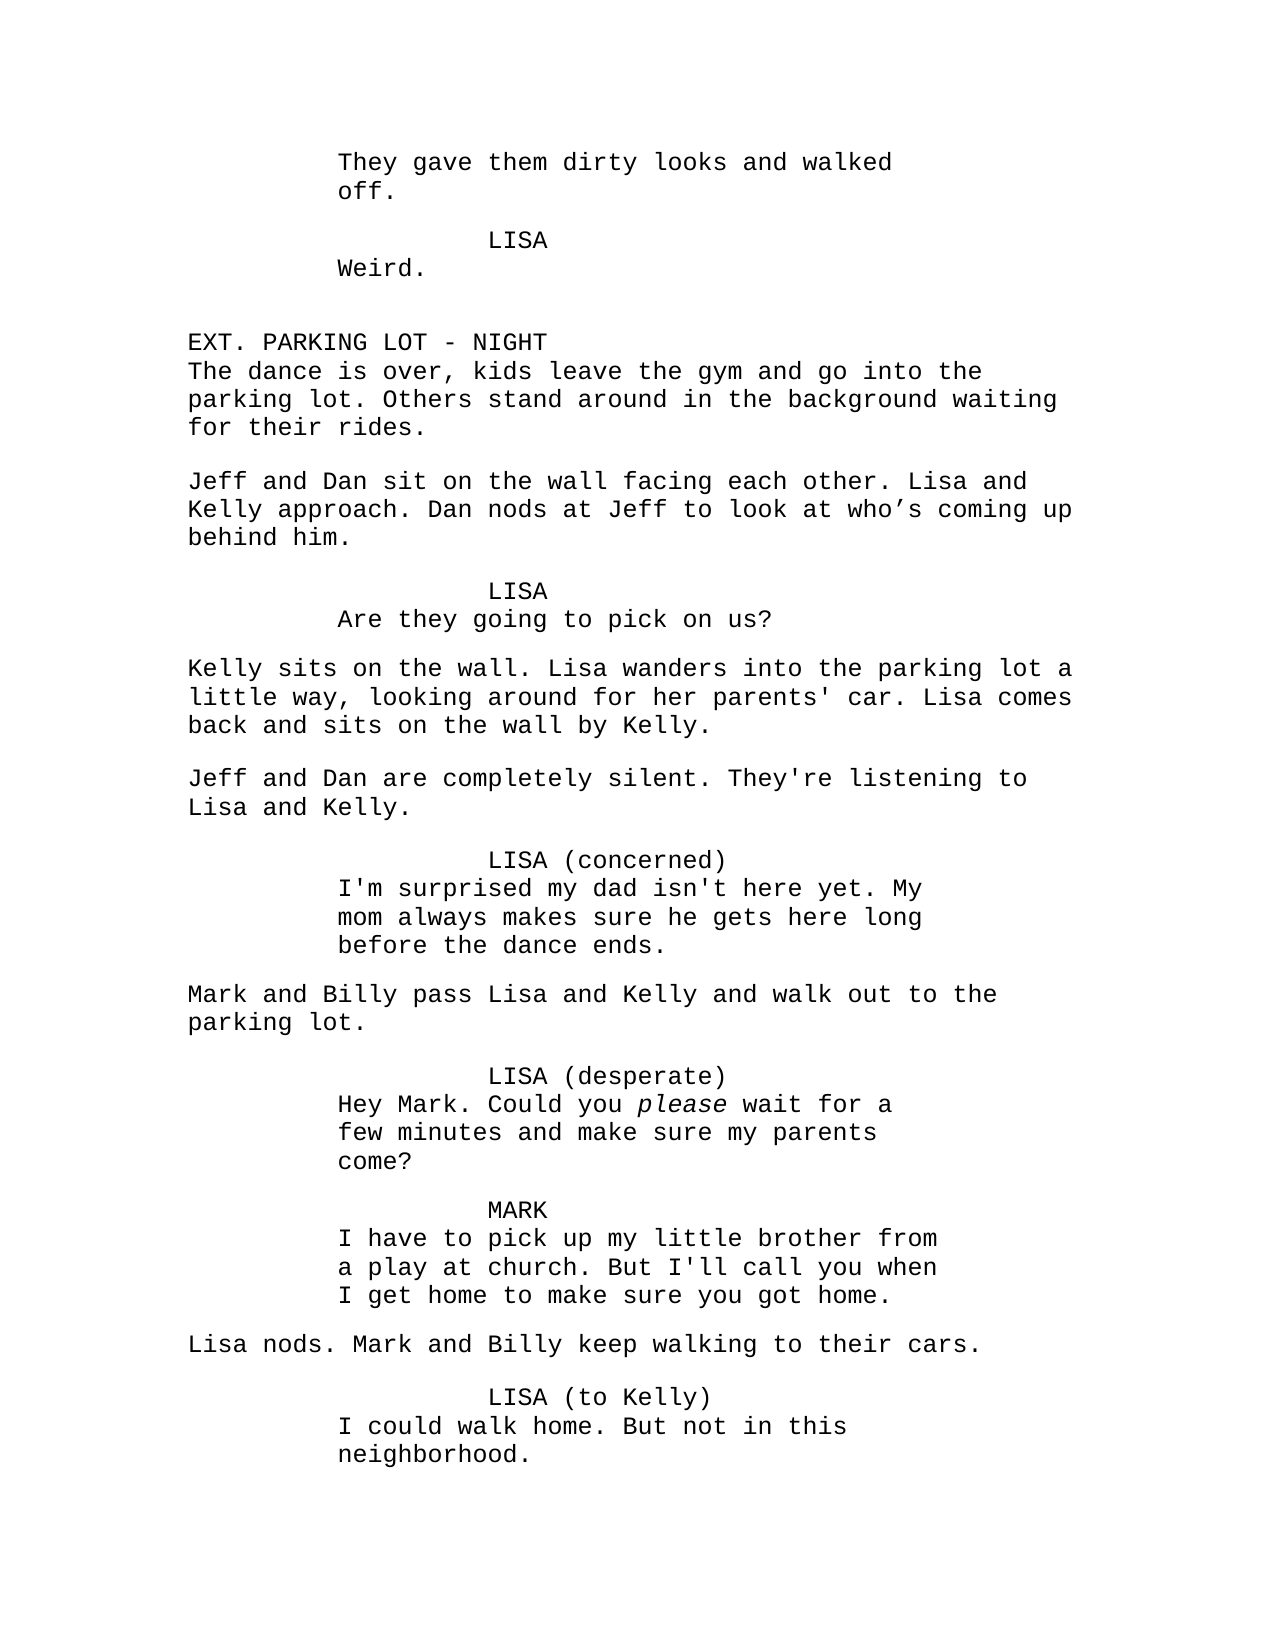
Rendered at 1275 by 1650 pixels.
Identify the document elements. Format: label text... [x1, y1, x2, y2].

text Lisa nods. Mark and Billy keep walking to their cars. [187, 1332, 1087, 1360]
text I have to pick up my little brother from a play at church. But I'll call you when I get home to make sure you got home. [337, 1226, 937, 1311]
text LISA (concerned) [187, 847, 1087, 876]
text I'm surprised my dad isn't here yet. My mom always makes sure he gets here long before the dance ends. [337, 876, 937, 961]
text I could walk home. But not in this neighborhood. [337, 1413, 937, 1470]
text Jeff and Dan sit on the wall facing each other. Lisa and Kelly approach. Dan nods at Jeff to look at who’s coming up behind him. [187, 468, 1087, 553]
text Hey Mark. Could you please wait for a few minutes and make sure my parents come? [337, 1092, 937, 1177]
text Kelly sits on the wall. Lisa wanders into the parking lot a little way, looking around for her parents' car. Lisa comes back and sits on the wall by Kelly. [187, 656, 1087, 741]
text LISA [187, 578, 1087, 607]
subtitle EXT. PARKING LOT - NIGHT [187, 330, 1087, 358]
text LISA (desperate) [187, 1063, 1087, 1092]
text Are they going to pick on us? [337, 607, 937, 635]
text LISA [187, 227, 1087, 256]
text MARK [187, 1197, 1087, 1226]
text The dance is over, kids leave the gym and go into the parking lot. Others stand around in the background waiting for their rides. [187, 358, 1087, 443]
text LISA (to Kelly) [187, 1385, 1087, 1413]
text Weird. [337, 256, 937, 284]
text They gave them dirty looks and walked off. [337, 150, 937, 207]
text Mark and Billy pass Lisa and Kelly and walk out to the parking lot. [187, 982, 1087, 1038]
text Jeff and Dan are completely silent. They're listening to Lisa and Kelly. [187, 766, 1087, 822]
